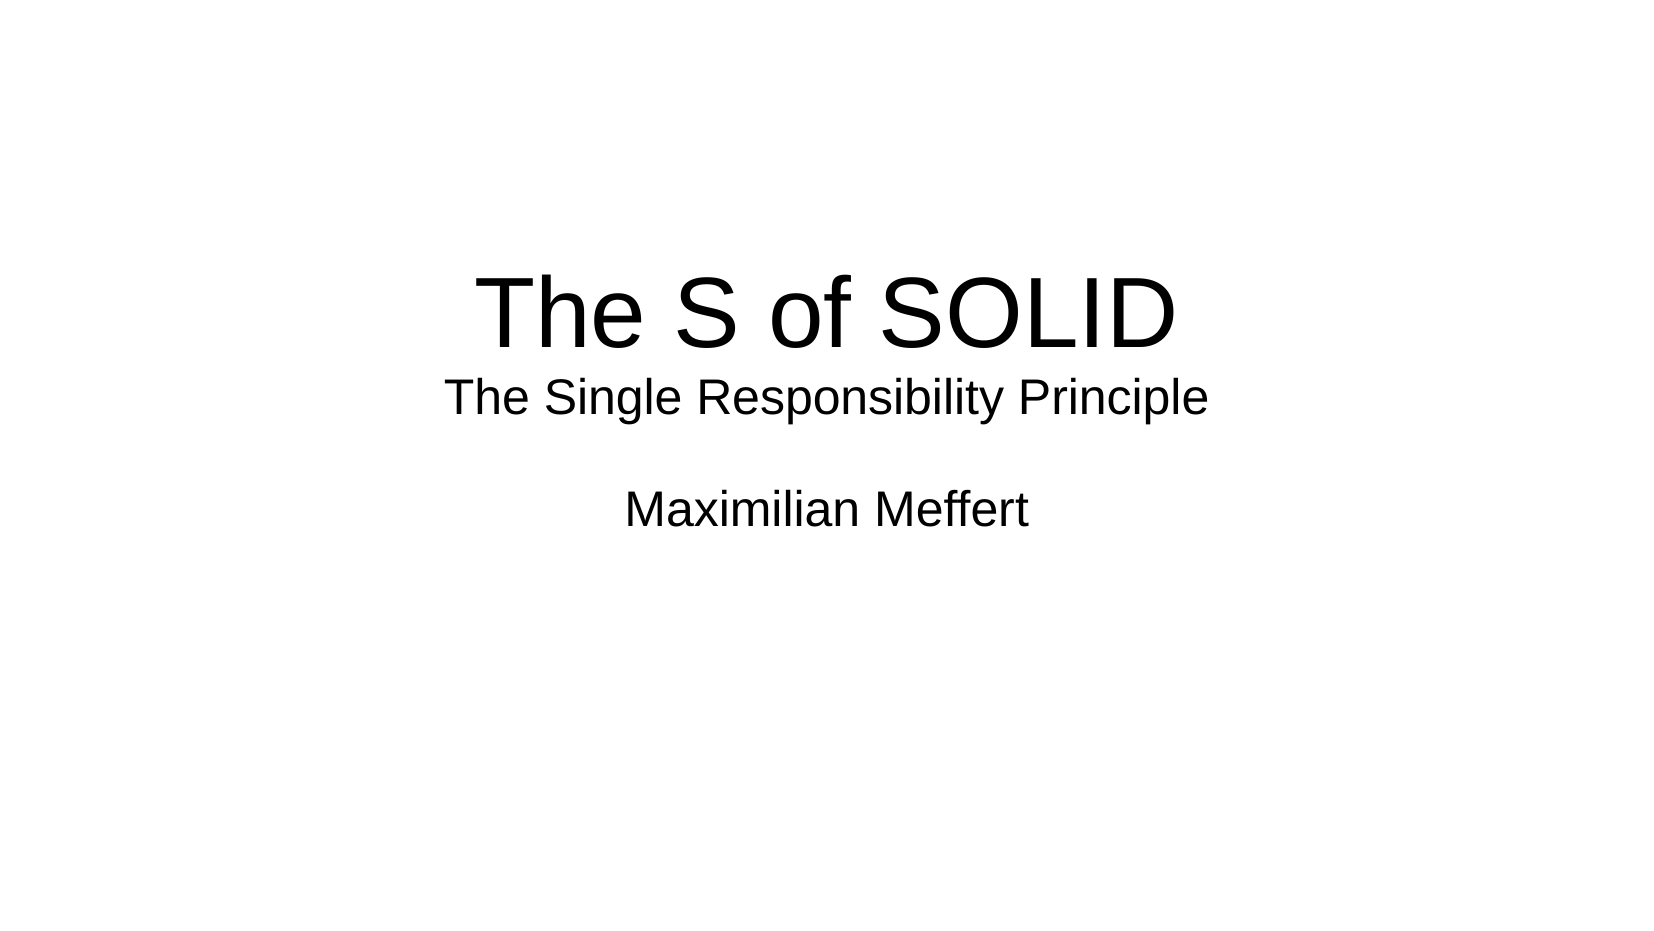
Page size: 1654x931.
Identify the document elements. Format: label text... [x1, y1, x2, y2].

subtitle The S of SOLID The Single Responsibility Principle Maximilian Meffert [82, 37, 1571, 757]
